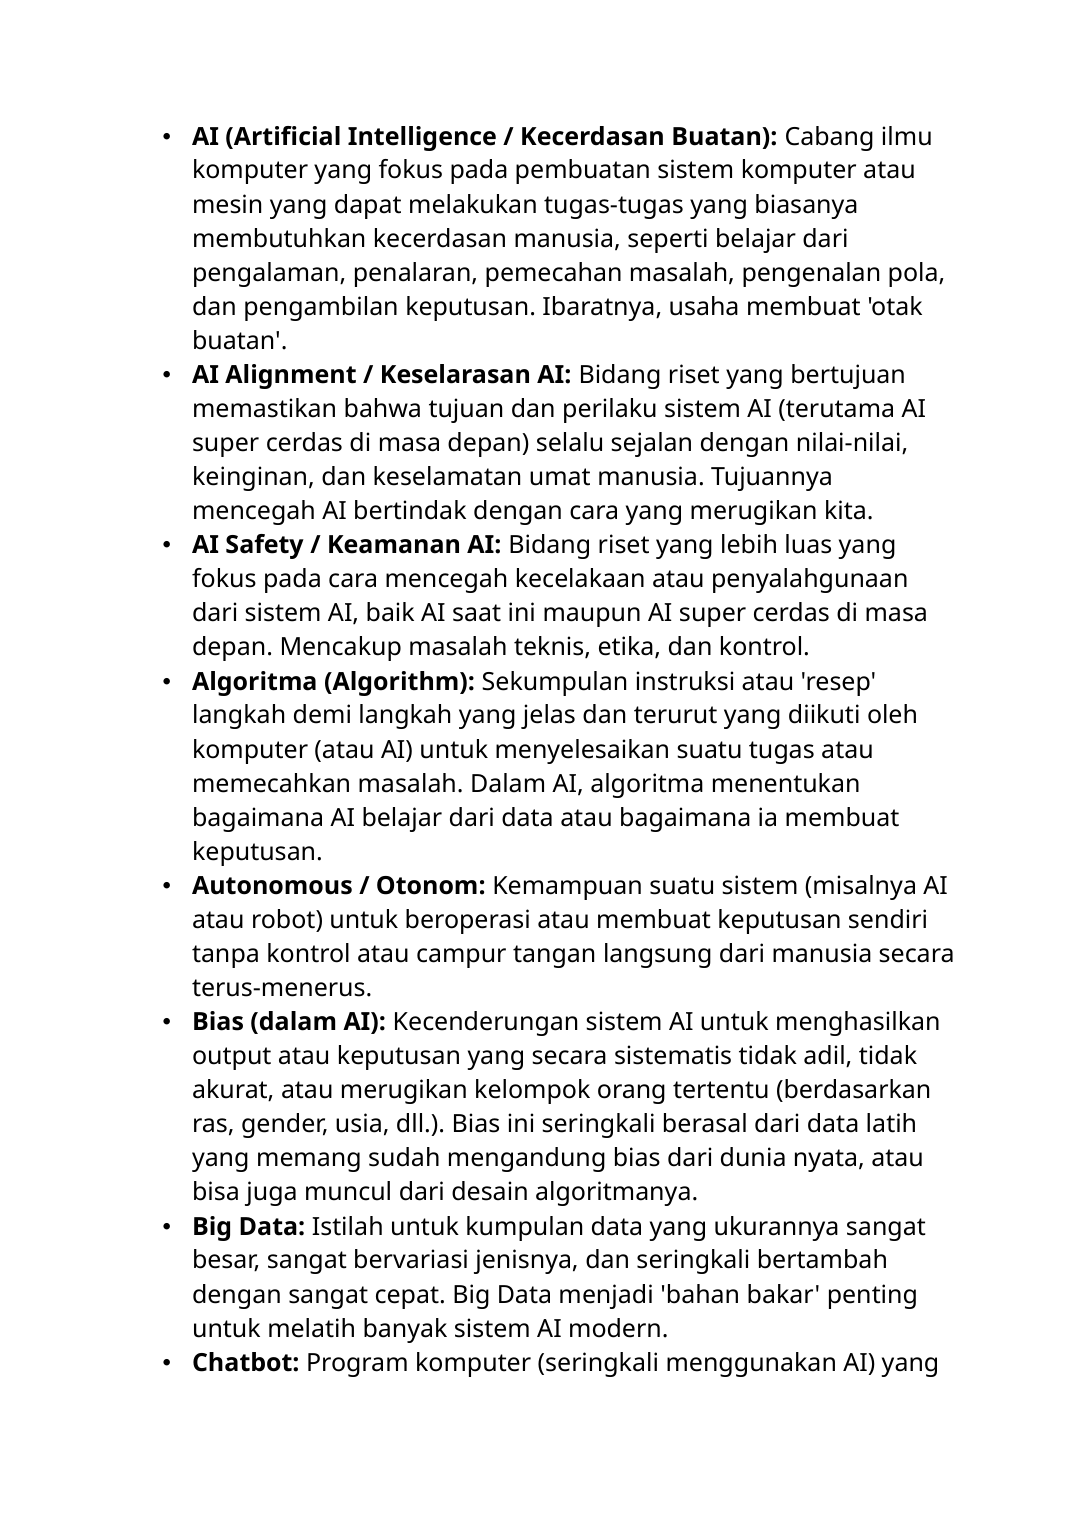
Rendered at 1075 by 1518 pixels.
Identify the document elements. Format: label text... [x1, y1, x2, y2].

list Bias (dalam AI): Kecenderungan sistem AI untuk menghasilkan output atau keputusan yang secara sistematis tidak adil, tidak akurat, atau merugikan kelompok orang tertentu (berdasarkan ras, gender, usia, dll.). Bias ini seringkali berasal dari data latih yang memang sudah mengandung bias dari dunia nyata, atau bisa juga muncul dari desain algoritmanya. [162, 1004, 957, 1208]
list AI (Artificial Intelligence / Kecerdasan Buatan): Cabang ilmu komputer yang fokus pada pembuatan sistem komputer atau mesin yang dapat melakukan tugas-tugas yang biasanya membutuhkan kecerdasan manusia, seperti belajar dari pengalaman, penalaran, pemecahan masalah, pengenalan pola, dan pengambilan keputusan. Ibaratnya, usaha membuat 'otak buatan'. [162, 118, 957, 357]
list Big Data: Istilah untuk kumpulan data yang ukurannya sangat besar, sangat bervariasi jenisnya, dan seringkali bertambah dengan sangat cepat. Big Data menjadi 'bahan bakar' penting untuk melatih banyak sistem AI modern. [162, 1208, 957, 1344]
list Algoritma (Algorithm): Sekumpulan instruksi atau 'resep' langkah demi langkah yang jelas dan terurut yang diikuti oleh komputer (atau AI) untuk menyelesaikan suatu tugas atau memecahkan masalah. Dalam AI, algoritma menentukan bagaimana AI belajar dari data atau bagaimana ia membuat keputusan. [162, 663, 957, 867]
list AI Alignment / Keselarasan AI: Bidang riset yang bertujuan memastikan bahwa tujuan dan perilaku sistem AI (terutama AI super cerdas di masa depan) selalu sejalan dengan nilai-nilai, keinginan, dan keselamatan umat manusia. Tujuannya mencegah AI bertindak dengan cara yang merugikan kita. [162, 357, 957, 527]
list AI Safety / Keamanan AI: Bidang riset yang lebih luas yang fokus pada cara mencegah kecelakaan atau penyalahgunaan dari sistem AI, baik AI saat ini maupun AI super cerdas di masa depan. Mencakup masalah teknis, etika, dan kontrol. [162, 527, 957, 663]
list Chatbot: Program komputer (seringkali menggunakan AI) yang [162, 1344, 957, 1378]
list Autonomous / Otonom: Kemampuan suatu sistem (misalnya AI atau robot) untuk beroperasi atau membuat keputusan sendiri tanpa kontrol atau campur tangan langsung dari manusia secara terus-menerus. [162, 867, 957, 1004]
